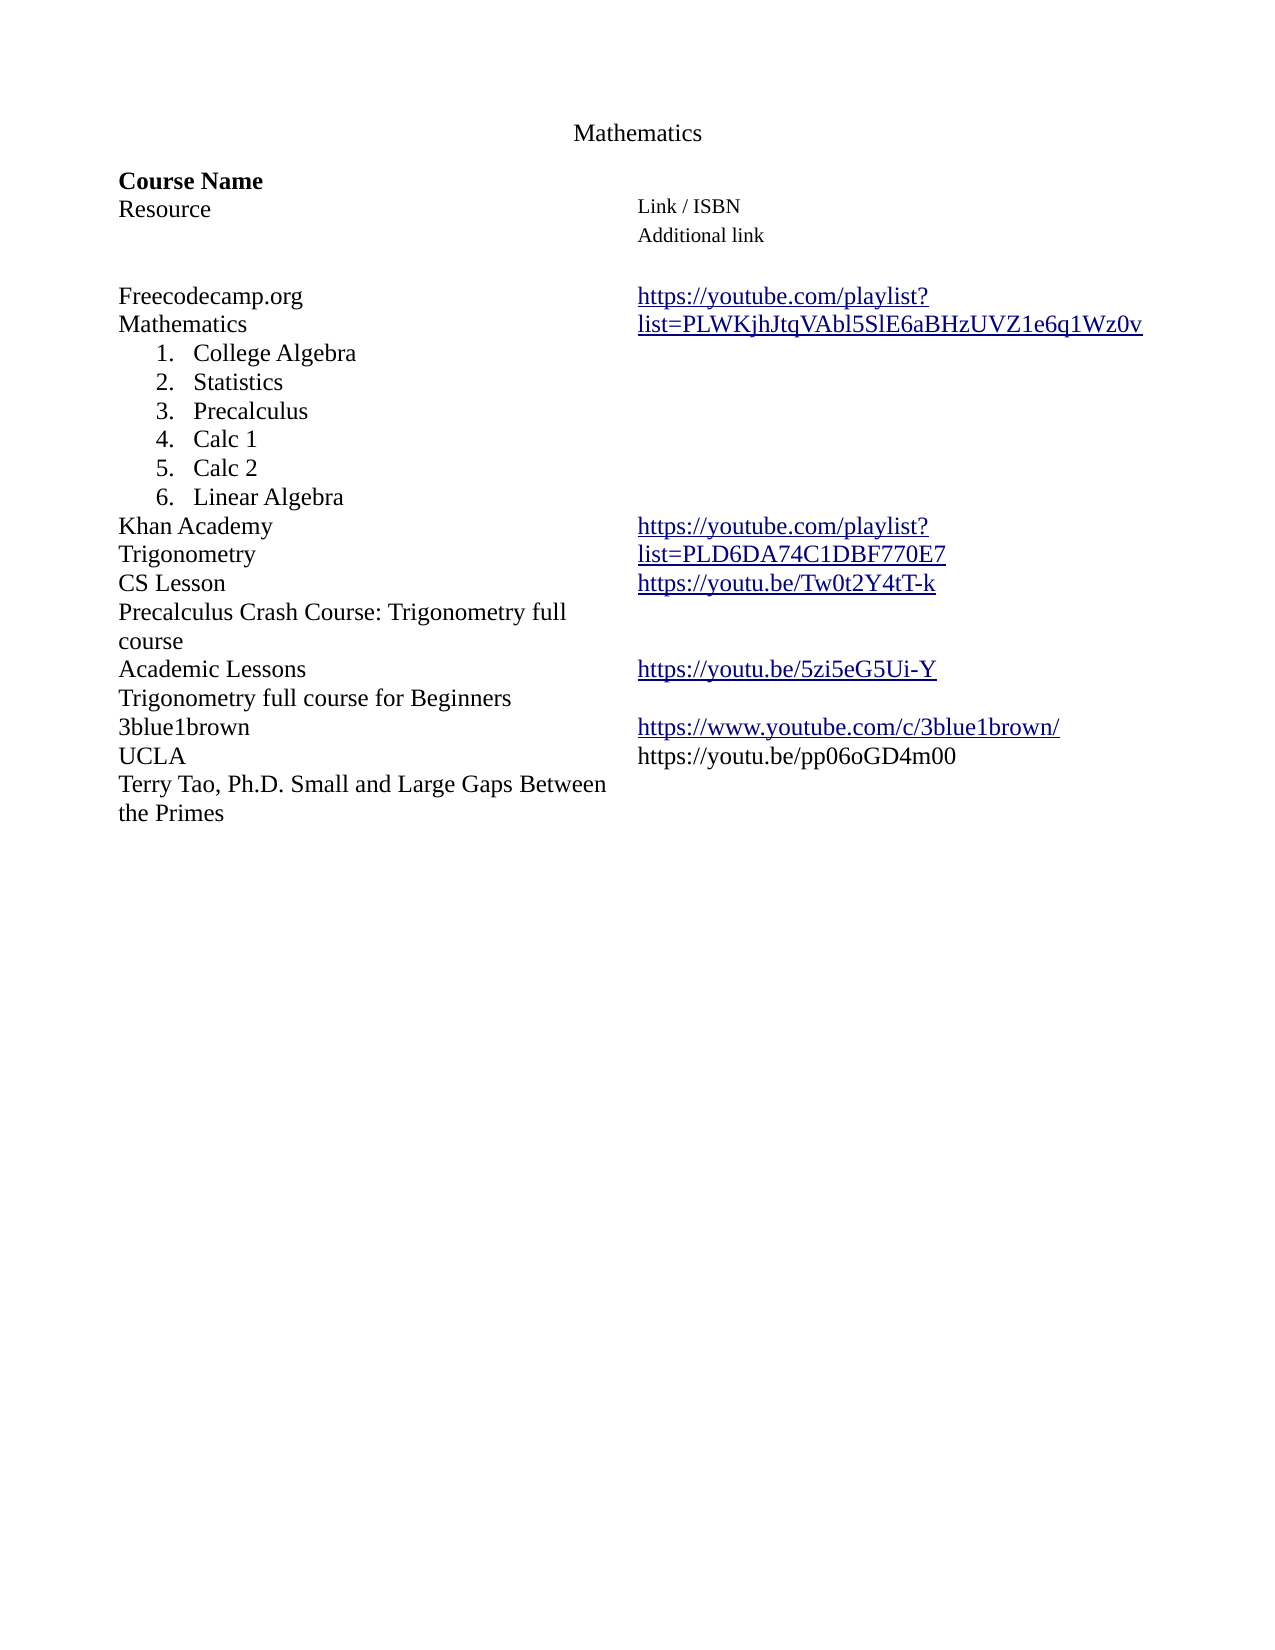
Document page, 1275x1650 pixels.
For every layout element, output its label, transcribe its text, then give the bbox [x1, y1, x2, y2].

table_cell https://youtu.be/5zi5eG5Ui-Y [638, 655, 1157, 712]
table_cell [118, 1201, 637, 1229]
table_cell [118, 1258, 637, 1287]
table_cell Resource [118, 195, 637, 223]
table_cell https://youtube.com/playlist?list=PLD6DA74C1DBF770E7 [638, 511, 1157, 568]
table_cell [118, 223, 637, 252]
table_cell [118, 1143, 637, 1172]
text Mathematics [118, 118, 1157, 147]
table_cell [638, 1345, 1157, 1373]
table_cell [638, 1431, 1157, 1459]
table_cell [638, 1460, 1157, 1488]
table_cell [118, 1431, 637, 1459]
table_cell [118, 1460, 637, 1488]
table_cell [638, 971, 1157, 999]
table_cell 3blue1brown [118, 712, 637, 741]
table_cell https://youtu.be/Tw0t2Y4tT-k [638, 568, 1157, 654]
table_cell [638, 1086, 1157, 1114]
table_cell [118, 1172, 637, 1201]
table_cell [638, 1488, 1157, 1517]
table_cell Academic Lessons Trigonometry full course for Beginners [118, 655, 637, 712]
table_cell [638, 1201, 1157, 1229]
table_cell [638, 1028, 1157, 1057]
table_cell [638, 1143, 1157, 1172]
table_cell [118, 1057, 637, 1086]
table_cell [638, 252, 1157, 281]
table_cell [638, 1287, 1157, 1316]
table_cell [118, 1345, 637, 1373]
table_cell [638, 942, 1157, 971]
table_cell [118, 1000, 637, 1028]
table_cell [638, 856, 1157, 884]
table_cell [118, 1230, 637, 1258]
table_cell [118, 1115, 637, 1143]
table_cell [638, 885, 1157, 913]
table_cell [638, 1258, 1157, 1287]
table_cell [118, 942, 637, 971]
table_cell [638, 1402, 1157, 1431]
table_header Course Name [118, 166, 637, 194]
table_cell CS Lesson Precalculus Crash Course: Trigonometry full course [118, 568, 637, 654]
table_cell UCLA Terry Tao, Ph.D. Small and Large Gaps Between the Primes [118, 741, 637, 827]
table_cell [118, 913, 637, 942]
table_cell [118, 1028, 637, 1057]
table_cell [118, 885, 637, 913]
table_cell [638, 827, 1157, 856]
table_cell https://youtube.com/playlist?list=PLWKjhJtqVAbl5SlE6aBHzUVZ1e6q1Wz0v [638, 281, 1157, 511]
table_cell [118, 1316, 637, 1344]
table_cell [118, 971, 637, 999]
table_cell https://www.youtube.com/c/3blue1brown/ [638, 712, 1157, 741]
table_cell Freecodecamp.org Mathematics College Algebra Statistics Precalculus Calc 1 Calc 2 Linear Algebra [118, 281, 637, 511]
table_cell [118, 1086, 637, 1114]
table_cell Link / ISBN [638, 195, 1157, 223]
table_cell [118, 1488, 637, 1517]
table_cell Additional link [638, 223, 1157, 252]
table_cell [118, 1402, 637, 1431]
table_cell Khan Academy Trigonometry [118, 511, 637, 568]
table_cell [118, 827, 637, 856]
table_cell [638, 1115, 1157, 1143]
table_cell [638, 1000, 1157, 1028]
table_cell [638, 1230, 1157, 1258]
table_cell [118, 856, 637, 884]
table_header [638, 166, 1157, 194]
table_cell [638, 1373, 1157, 1402]
table_cell https://youtu.be/pp06oGD4m00 [638, 741, 1157, 827]
table_cell [638, 913, 1157, 942]
table_cell [118, 1373, 637, 1402]
table_cell [118, 252, 637, 281]
table_cell [118, 1287, 637, 1316]
table_cell [638, 1316, 1157, 1344]
table_cell [638, 1057, 1157, 1086]
table_cell [638, 1172, 1157, 1201]
